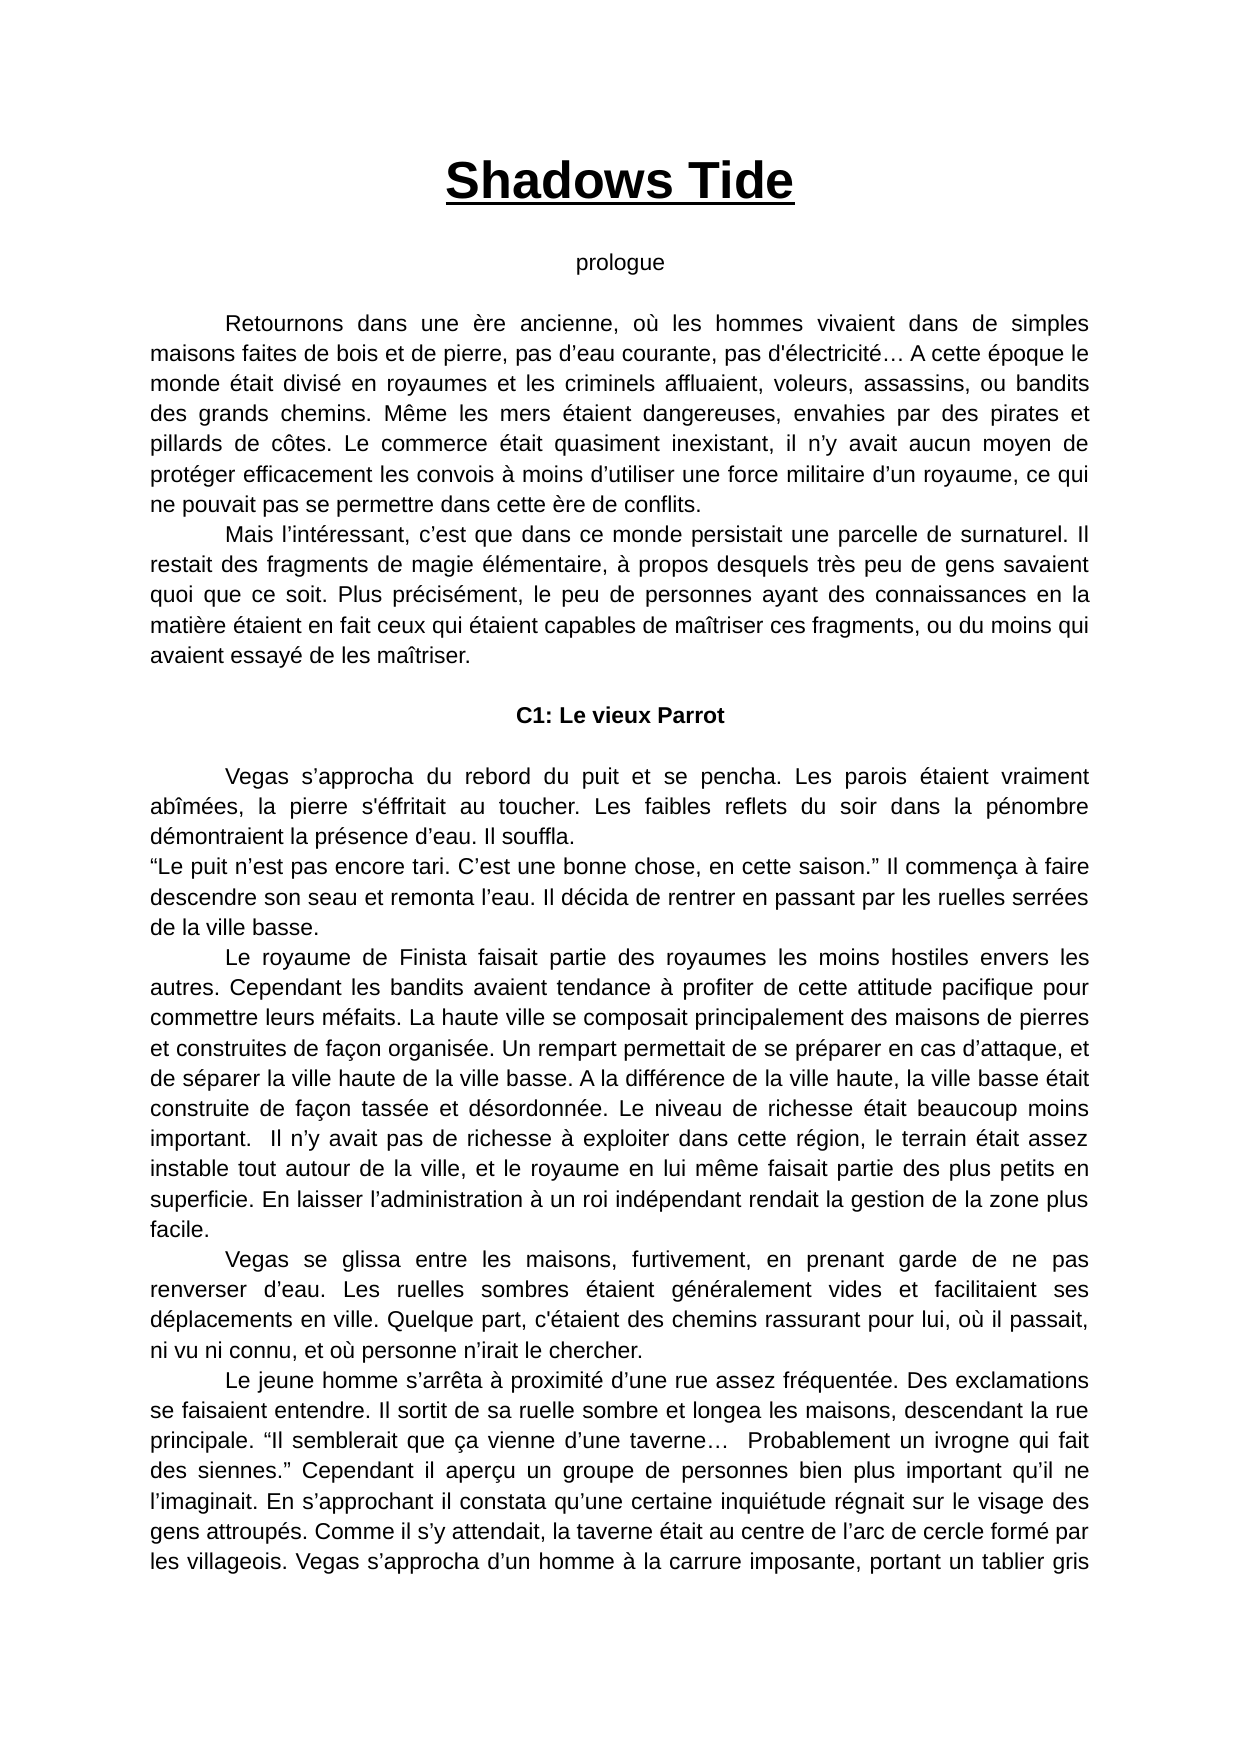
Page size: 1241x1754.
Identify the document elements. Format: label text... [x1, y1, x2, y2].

text Le royaume de Finista faisait partie des royaumes les moins hostiles envers les autres. Cependant les bandits avaient tendance à profiter de cette attitude pacifique pour commettre leurs méfaits. La haute ville se composait principalement des maisons de pierres et construites de façon organisée. Un rempart permettait de se préparer en cas d’attaque, et de séparer la ville haute de la ville basse. A la différence de la ville haute, la ville basse était construite de façon tassée et désordonnée. Le niveau de richesse était beaucoup moins important. Il n’y avait pas de richesse à exploiter dans cette région, le terrain était assez instable tout autour de la ville, et le royaume en lui même faisait partie des plus petits en superficie. En laisser l’administration à un roi indépendant rendait la gestion de la zone plus facile. [150, 944, 1090, 1242]
text “Le puit n’est pas encore tari. C’est une bonne chose, en cette saison.” Il commença à faire descendre son seau et remonta l’eau. Il décida de rentrer en passant par les ruelles serrées de la ville basse. [150, 853, 1090, 940]
text Retournons dans une ère ancienne, où les hommes vivaient dans de simples maisons faites de bois et de pierre, pas d’eau courante, pas d'électricité… A cette époque le monde était divisé en royaumes et les criminels affluaient, voleurs, assassins, ou bandits des grands chemins. Même les mers étaient dangereuses, envahies par des pirates et pillards de côtes. Le commerce était quasiment inexistant, il n’y avait aucun moyen de protéger efficacement les convois à moins d’utiliser une force militaire d’un royaume, ce qui ne pouvait pas se permettre dans cette ère de conflits. [150, 309, 1090, 517]
text Mais l’intéressant, c’est que dans ce monde persistait une parcelle de surnaturel. Il restait des fragments de magie élémentaire, à propos desquels très peu de gens savaient quoi que ce soit. Plus précisément, le peu de personnes ayant des connaissances en la matière étaient en fait ceux qui étaient capables de maîtriser ces fragments, ou du moins qui avaient essayé de les maîtriser. [150, 521, 1090, 668]
text Shadows Tide [150, 150, 1090, 210]
text C1: Le vieux Parrot [150, 702, 1090, 728]
text Vegas s’approcha du rebord du puit et se pencha. Les parois étaient vraiment abîmées, la pierre s'éffritait au toucher. Les faibles reflets du soir dans la pénombre démontraient la présence d’eau. Il souffla. [150, 763, 1090, 849]
text Le jeune homme s’arrêta à proximité d’une rue assez fréquentée. Des exclamations se faisaient entendre. Il sortit de sa ruelle sombre et longea les maisons, descendant la rue principale. “Il semblerait que ça vienne d’une taverne… Probablement un ivrogne qui fait des siennes.” Cependant il aperçu un groupe de personnes bien plus important qu’il ne l’imaginait. En s’approchant il constata qu’une certaine inquiétude régnait sur le visage des gens attroupés. Comme il s’y attendait, la taverne était au centre de l’arc de cercle formé par les villageois. Vegas s’approcha d’un homme à la carrure imposante, portant un tablier gris [150, 1367, 1090, 1574]
text Vegas se glissa entre les maisons, furtivement, en prenant garde de ne pas renverser d’eau. Les ruelles sombres étaient généralement vides et facilitaient ses déplacements en ville. Quelque part, c'étaient des chemins rassurant pour lui, où il passait, ni vu ni connu, et où personne n’irait le chercher. [150, 1246, 1090, 1363]
text prologue [150, 249, 1090, 275]
